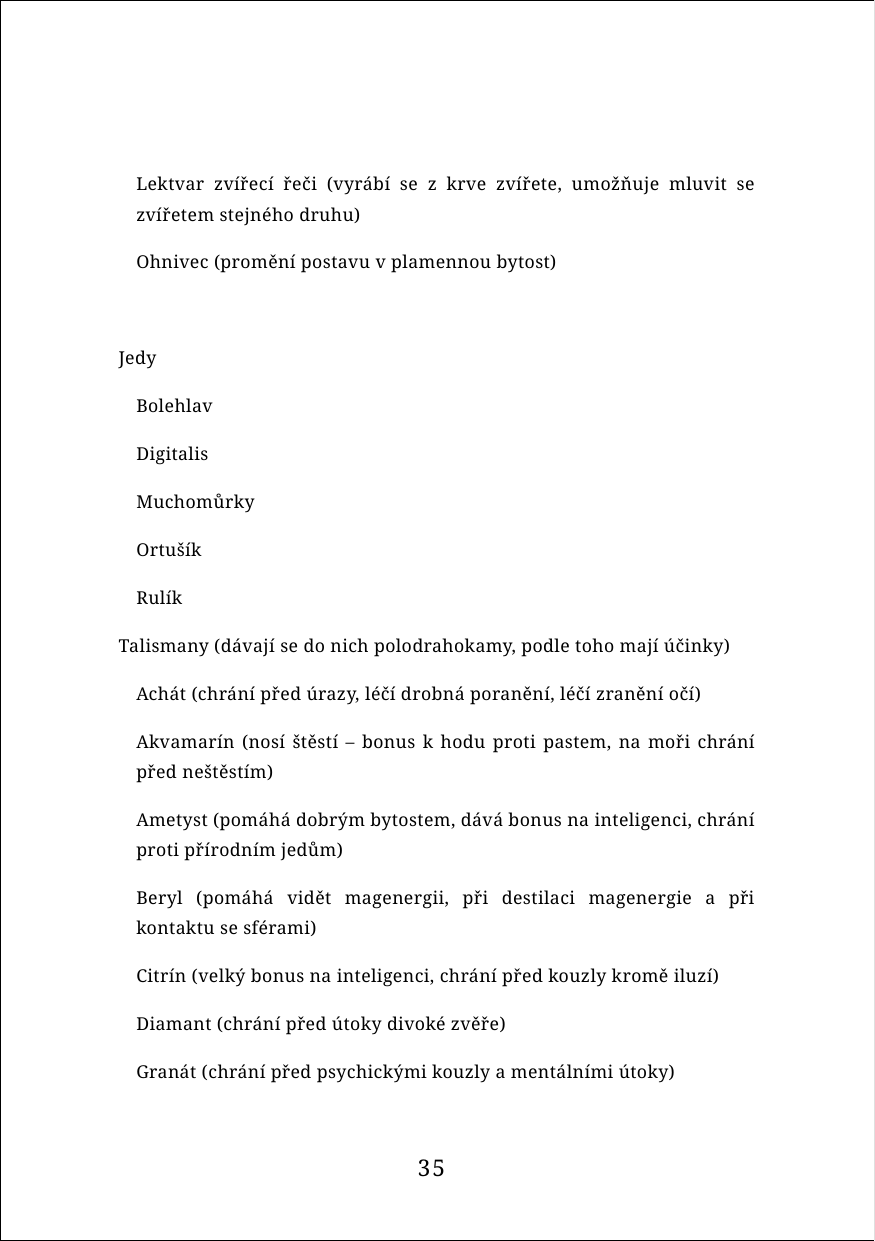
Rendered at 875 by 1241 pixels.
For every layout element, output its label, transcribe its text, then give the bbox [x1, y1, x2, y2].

text Muchomůrky [136, 489, 756, 514]
text Jedy [118, 346, 756, 370]
text Citrín (velký bonus na inteligenci, chrání před kouzly kromě iluzí) [136, 963, 756, 988]
text Ametyst (pomáhá dobrým bytostem, dává bonus na inteligenci, chrání proti přírodním jedům) [136, 807, 756, 862]
text Digitalis [136, 442, 756, 466]
text Achát (chrání před úrazy, léčí drobná poranění, léčí zranění očí) [136, 681, 756, 705]
text Talismany (dávají se do nich polodrahokamy, podle toho mají účinky) [118, 633, 756, 657]
text Lektvar zvířecí řeči (vyrábí se z krve zvířete, umožňuje mluvit se zvířetem stejného druhu) [136, 172, 756, 226]
text Granát (chrání před psychickými kouzly a mentálními útoky) [136, 1059, 756, 1083]
text Ortušík [136, 537, 756, 562]
text Akvamarín (nosí štěstí – bonus k hodu proti pastem, na moři chrání před neštěstím) [136, 729, 756, 783]
text Bolehlav [136, 394, 756, 418]
text Diamant (chrání před útoky divoké zvěře) [136, 1011, 756, 1036]
text Beryl (pomáhá vidět magenergii, při destilaci magenergie a při kontaktu se sférami) [136, 885, 756, 940]
text Ohnivec (promění postavu v plamennou bytost) [136, 250, 756, 274]
text Rulík [136, 585, 756, 609]
